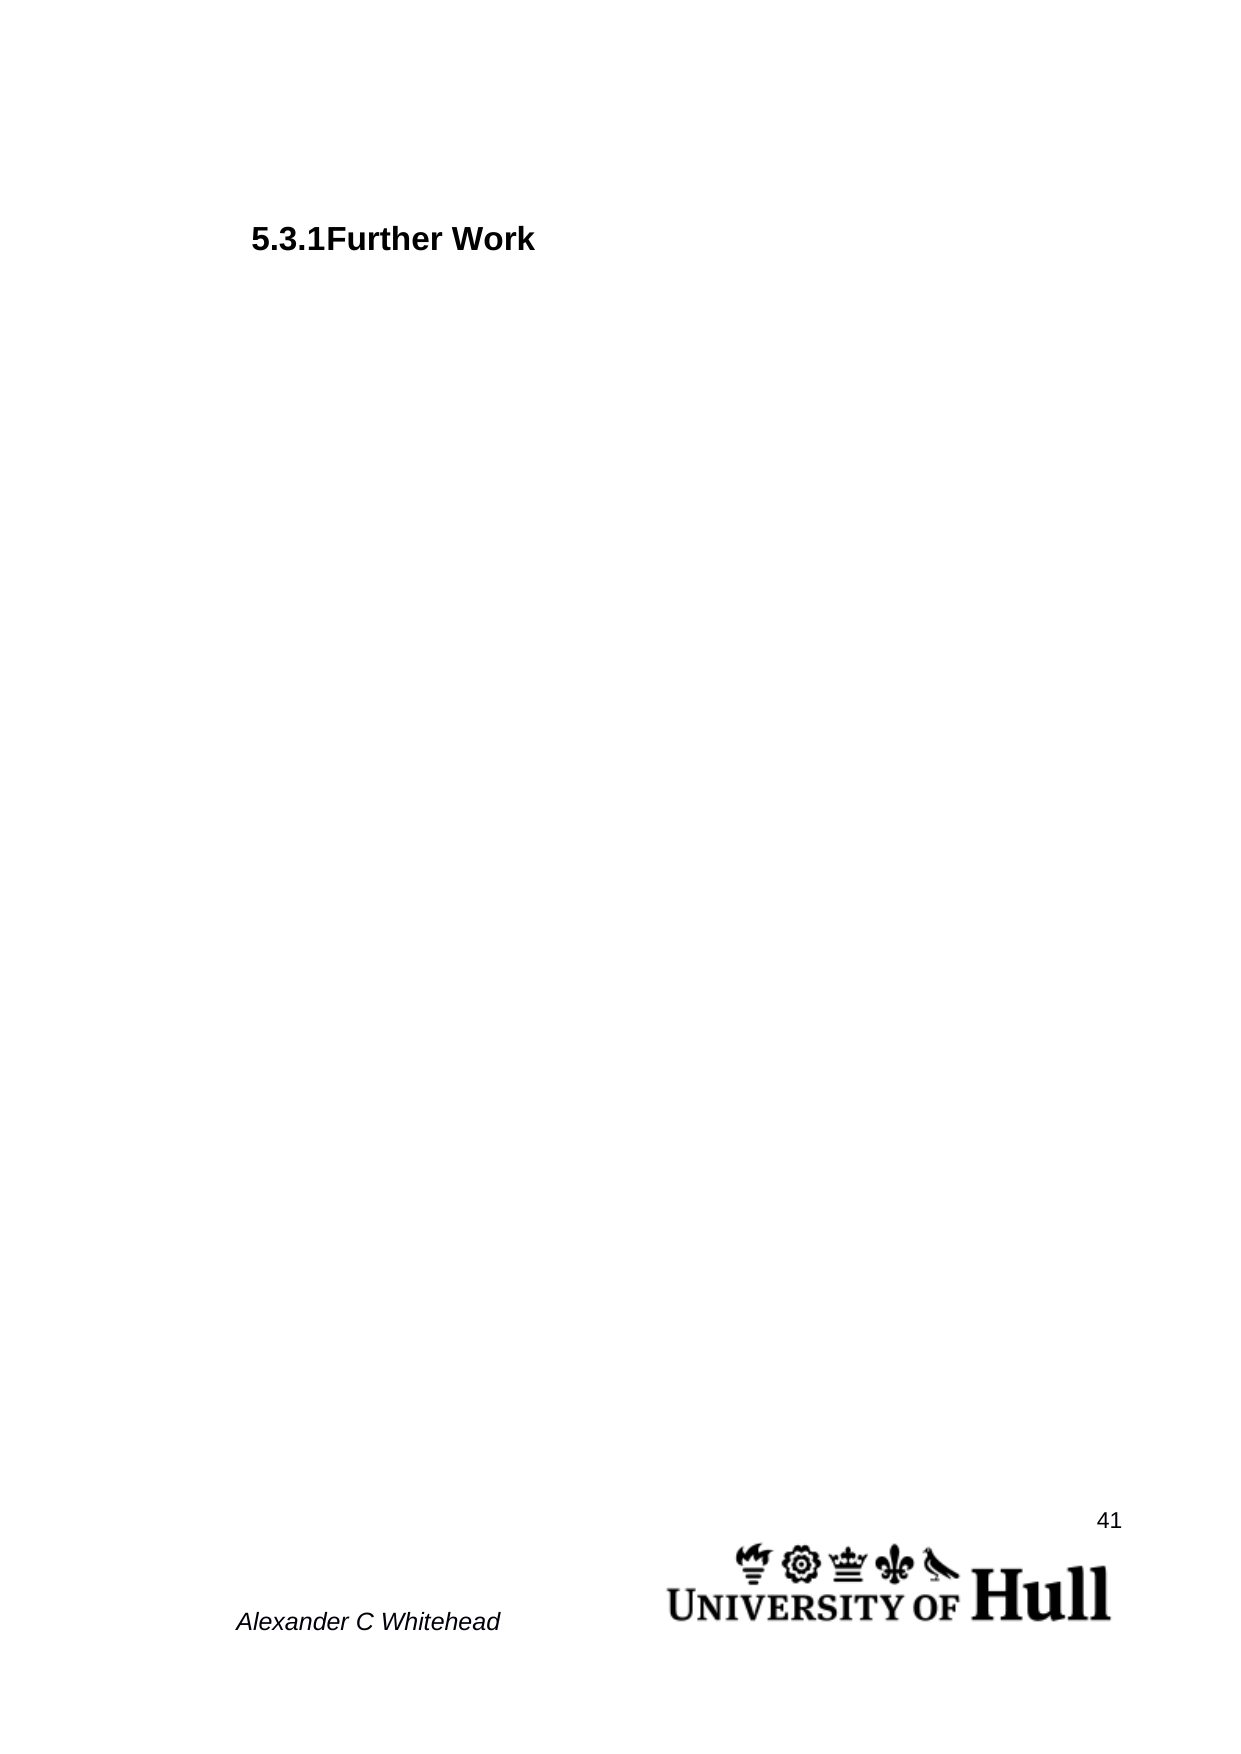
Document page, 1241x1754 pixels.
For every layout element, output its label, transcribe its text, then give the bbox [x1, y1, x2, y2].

subtitle Further Work [251, 219, 1122, 258]
picture [660, 1533, 1120, 1631]
